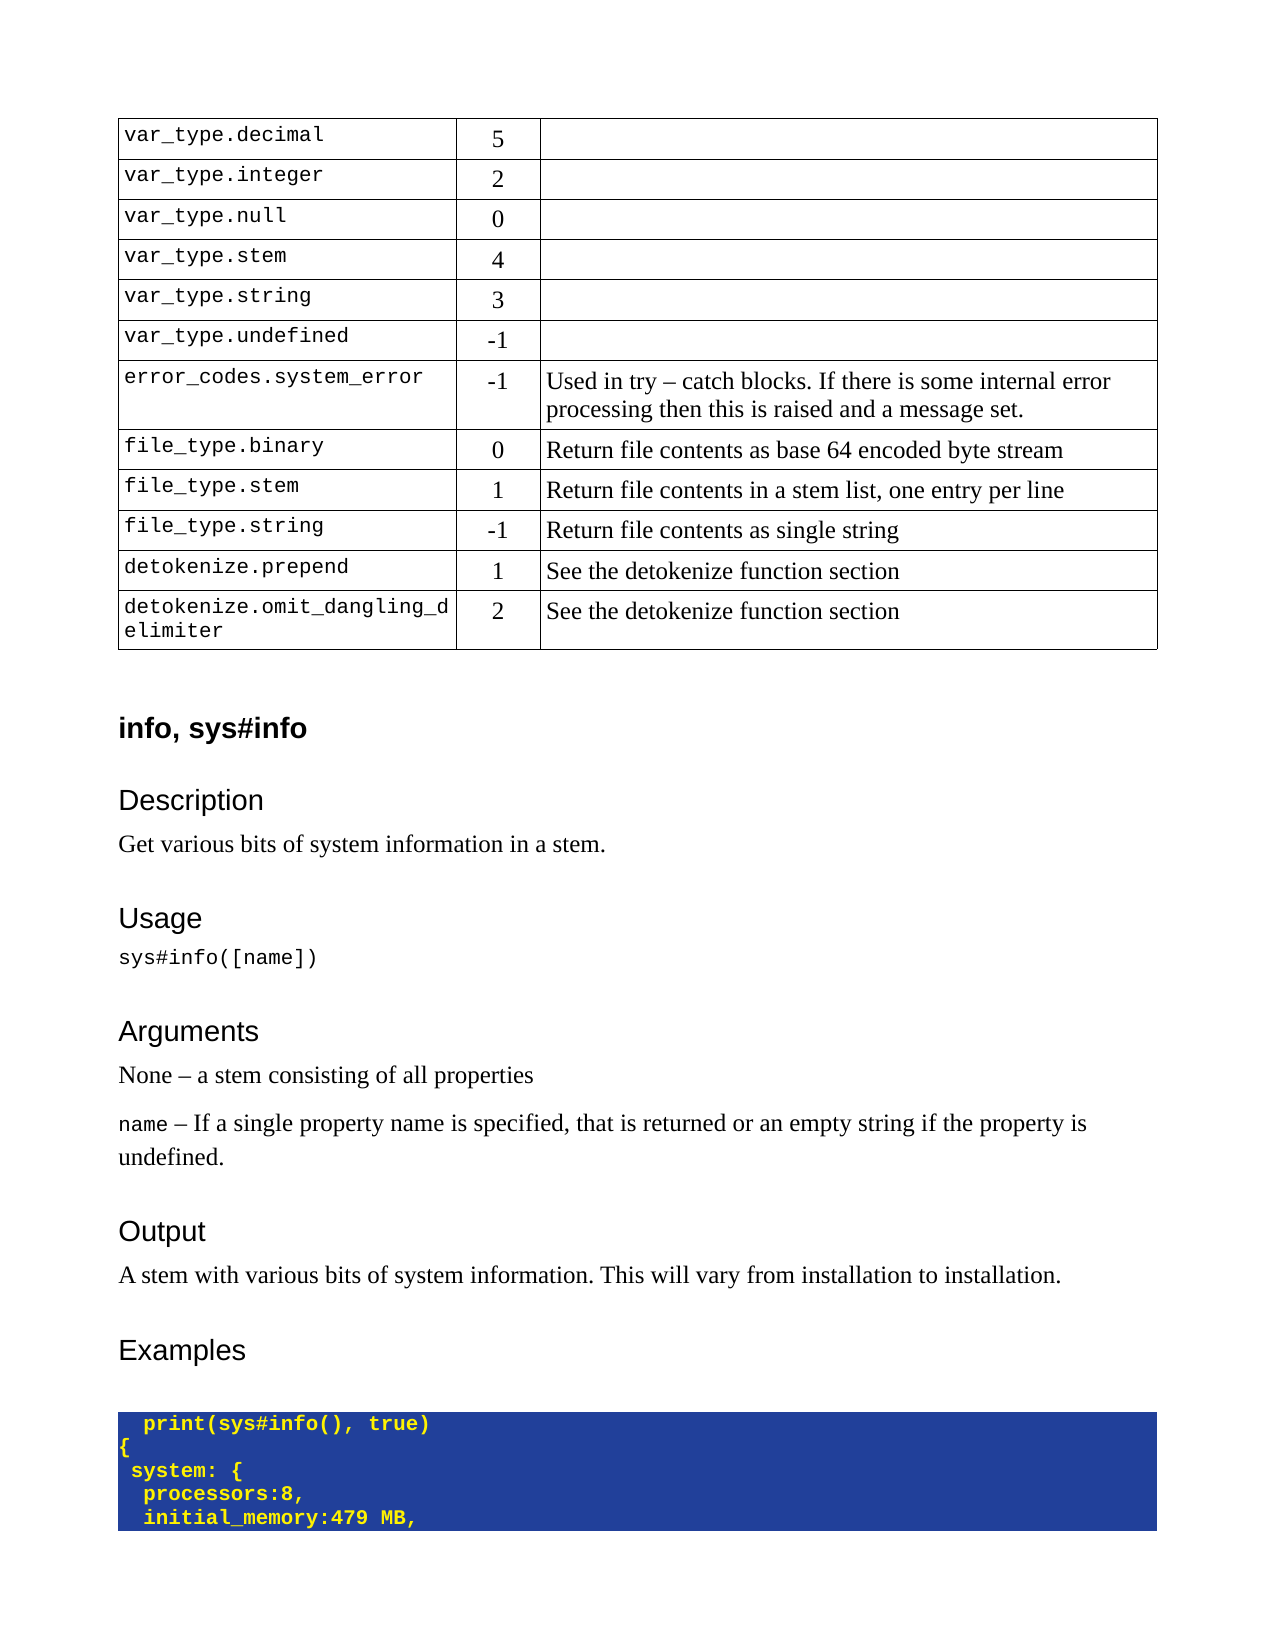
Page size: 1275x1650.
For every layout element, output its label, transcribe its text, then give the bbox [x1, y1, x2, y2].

table_cell var_type.string [119, 280, 456, 320]
table_cell var_type.stem [119, 240, 456, 279]
table_cell error_codes.system_error [119, 361, 456, 429]
table_cell [541, 119, 1157, 158]
subtitle Usage [118, 901, 1157, 935]
table_cell var_type.decimal [119, 119, 456, 158]
table_cell 5 [457, 119, 540, 158]
subtitle Description [118, 783, 1157, 816]
text { [118, 1436, 1157, 1460]
table_cell -1 [457, 511, 540, 550]
table_cell [541, 321, 1157, 360]
table_cell file_type.string [119, 511, 456, 550]
text None – a stem consisting of all properties [118, 1060, 1157, 1089]
table_cell [541, 240, 1157, 279]
table_cell file_type.stem [119, 470, 456, 510]
subtitle Output [118, 1214, 1157, 1248]
table_cell [541, 160, 1157, 199]
subtitle info, sys#info [118, 711, 1157, 745]
text A stem with various bits of system information. This will vary from installation to installation. [118, 1260, 1157, 1289]
table_cell var_type.integer [119, 160, 456, 199]
table_cell See the detokenize function section [541, 551, 1157, 590]
text Get various bits of system information in a stem. [118, 829, 1157, 857]
text name – If a single property name is specified, that is returned or an empty string if the property is undefined. [118, 1108, 1157, 1170]
text processors:8, [118, 1483, 1157, 1507]
table_cell 1 [457, 470, 540, 510]
table_cell detokenize.omit_dangling_delimiter [119, 591, 456, 649]
table_cell -1 [457, 361, 540, 429]
table_cell detokenize.prepend [119, 551, 456, 590]
text initial_memory:479 MB, [118, 1507, 1157, 1531]
table_cell 3 [457, 280, 540, 320]
table_cell 4 [457, 240, 540, 279]
table_cell Used in try – catch blocks. If there is some internal error processing then this is raised and a message set. [541, 361, 1157, 429]
table_cell var_type.undefined [119, 321, 456, 360]
table_cell Return file contents in a stem list, one entry per line [541, 470, 1157, 510]
table_cell Return file contents as single string [541, 511, 1157, 550]
table_cell Return file contents as base 64 encoded byte stream [541, 430, 1157, 469]
text print(sys#info(), true) [118, 1412, 1157, 1436]
table_cell 0 [457, 430, 540, 469]
subtitle Arguments [118, 1014, 1157, 1048]
table_cell 2 [457, 160, 540, 199]
subtitle Examples [118, 1333, 1157, 1400]
table_cell var_type.null [119, 200, 456, 239]
table_cell -1 [457, 321, 540, 360]
table_cell [541, 200, 1157, 239]
table_cell [541, 280, 1157, 320]
text sys#info([name]) [118, 947, 1157, 971]
table_cell 2 [457, 591, 540, 649]
text system: { [118, 1460, 1157, 1483]
table_cell file_type.binary [119, 430, 456, 469]
table_cell 1 [457, 551, 540, 590]
table_cell 0 [457, 200, 540, 239]
table_cell See the detokenize function section [541, 591, 1157, 649]
